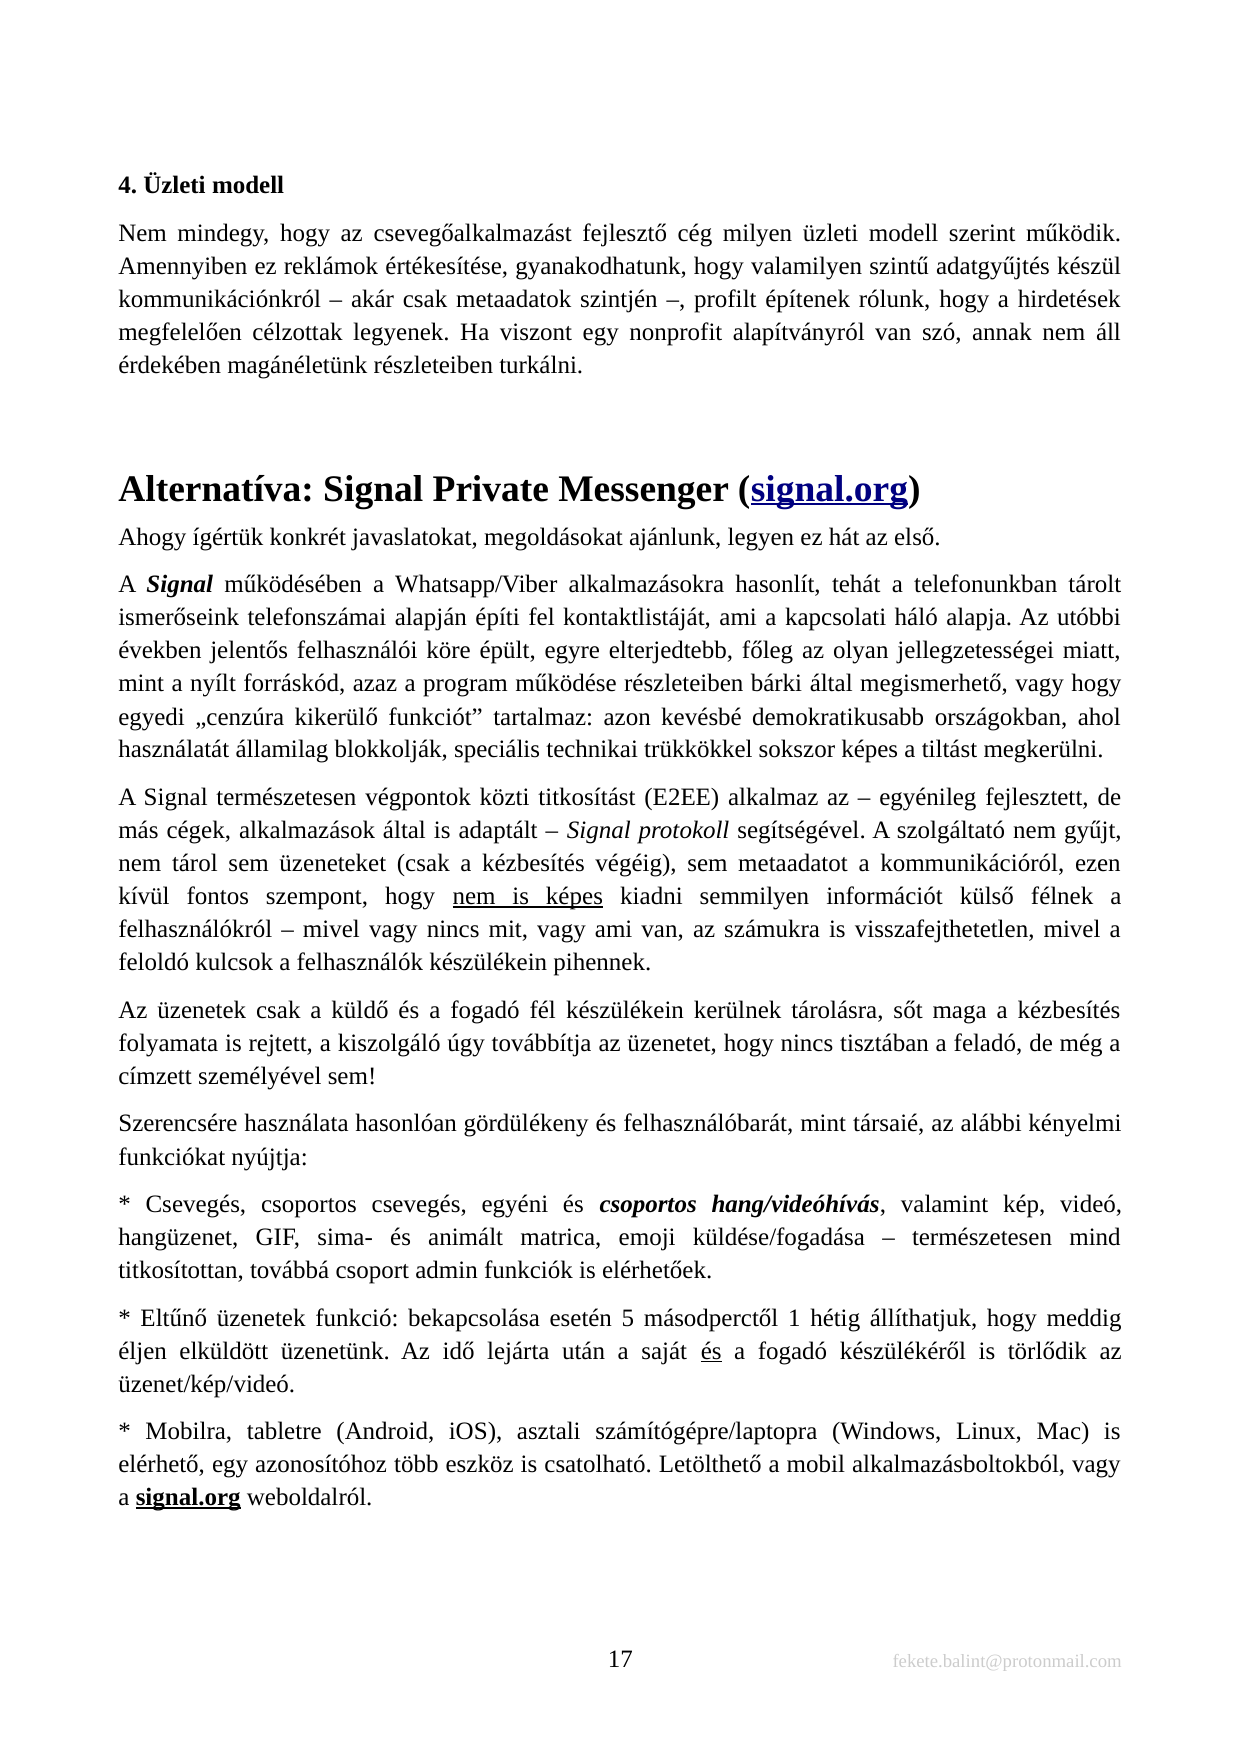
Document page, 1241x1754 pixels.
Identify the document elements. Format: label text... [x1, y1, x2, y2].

text * Mobilra, tabletre (Android, iOS), asztali számítógépre/laptopra (Windows, Linux, Mac) is elérhető, egy azonosítóhoz több eszköz is csatolható. Letölthető a mobil alkalmazásboltokból, vagy a signal.org weboldalról. [118, 1416, 1122, 1511]
text Nem mindegy, hogy az csevegőalkalmazást fejlesztő cég milyen üzleti modell szerint működik. Amennyiben ez reklámok értékesítése, gyanakodhatunk, hogy valamilyen szintű adatgyűjtés készül kommunikációnkról – akár csak metaadatok szintjén –, profilt építenek rólunk, hogy a hirdetések megfelelően célzottak legyenek. Ha viszont egy nonprofit alapítványról van szó, annak nem áll érdekében magánéletünk részleteiben turkálni. [118, 218, 1122, 379]
text Ahogy ígértük konkrét javaslatokat, megoldásokat ajánlunk, legyen ez hát az első. [118, 522, 1122, 551]
text 4. Üzleti modell [118, 171, 1122, 199]
subtitle Alternatíva: Signal Private Messenger (signal.org) [118, 466, 1122, 509]
text Az üzenetek csak a küldő és a fogadó fél készülékein kerülnek tárolásra, sőt maga a kézbesítés folyamata is rejtett, a kiszolgáló úgy továbbítja az üzenetet, hogy nincs tisztában a feladó, de még a címzett személyével sem! [118, 995, 1122, 1090]
text A Signal természetesen végpontok közti titkosítást (E2EE) alkalmaz az – egyénileg fejlesztett, de más cégek, alkalmazások által is adaptált – Signal protokoll segítségével. A szolgáltató nem gyűjt, nem tárol sem üzeneteket (csak a kézbesítés végéig), sem metaadatot a kommunikációról, ezen kívül fontos szempont, hogy nem is képes kiadni semmilyen információt külső félnek a felhasználókról – mivel vagy nincs mit, vagy ami van, az számukra is visszafejthetetlen, mivel a feloldó kulcsok a felhasználók készülékein pihennek. [118, 782, 1122, 976]
text * Eltűnő üzenetek funkció: bekapcsolása esetén 5 másodperctől 1 hétig állíthatjuk, hogy meddig éljen elküldött üzenetünk. Az idő lejárta után a saját és a fogadó készülékéről is törlődik az üzenet/kép/videó. [118, 1303, 1122, 1398]
text * Csevegés, csoportos csevegés, egyéni és csoportos hang/videóhívás, valamint kép, videó, hangüzenet, GIF, sima- és animált matrica, emoji küldése/fogadása – természetesen mind titkosítottan, továbbá csoport admin funkciók is elérhetőek. [118, 1189, 1122, 1284]
text Szerencsére használata hasonlóan gördülékeny és felhasználóbarát, mint társaié, az alábbi kényelmi funkciókat nyújtja: [118, 1108, 1122, 1170]
text A Signal működésében a Whatsapp/Viber alkalmazásokra hasonlít, tehát a telefonunkban tárolt ismerőseink telefonszámai alapján építi fel kontaktlistáját, ami a kapcsolati háló alapja. Az utóbbi években jelentős felhasználói köre épült, egyre elterjedtebb, főleg az olyan jellegzetességei miatt, mint a nyílt forráskód, azaz a program működése részleteiben bárki által megismerhető, vagy hogy egyedi „cenzúra kikerülő funkciót” tartalmaz: azon kevésbé demokratikusabb országokban, ahol használatát államilag blokkolják, speciális technikai trükkökkel sokszor képes a tiltást megkerülni. [118, 569, 1122, 763]
